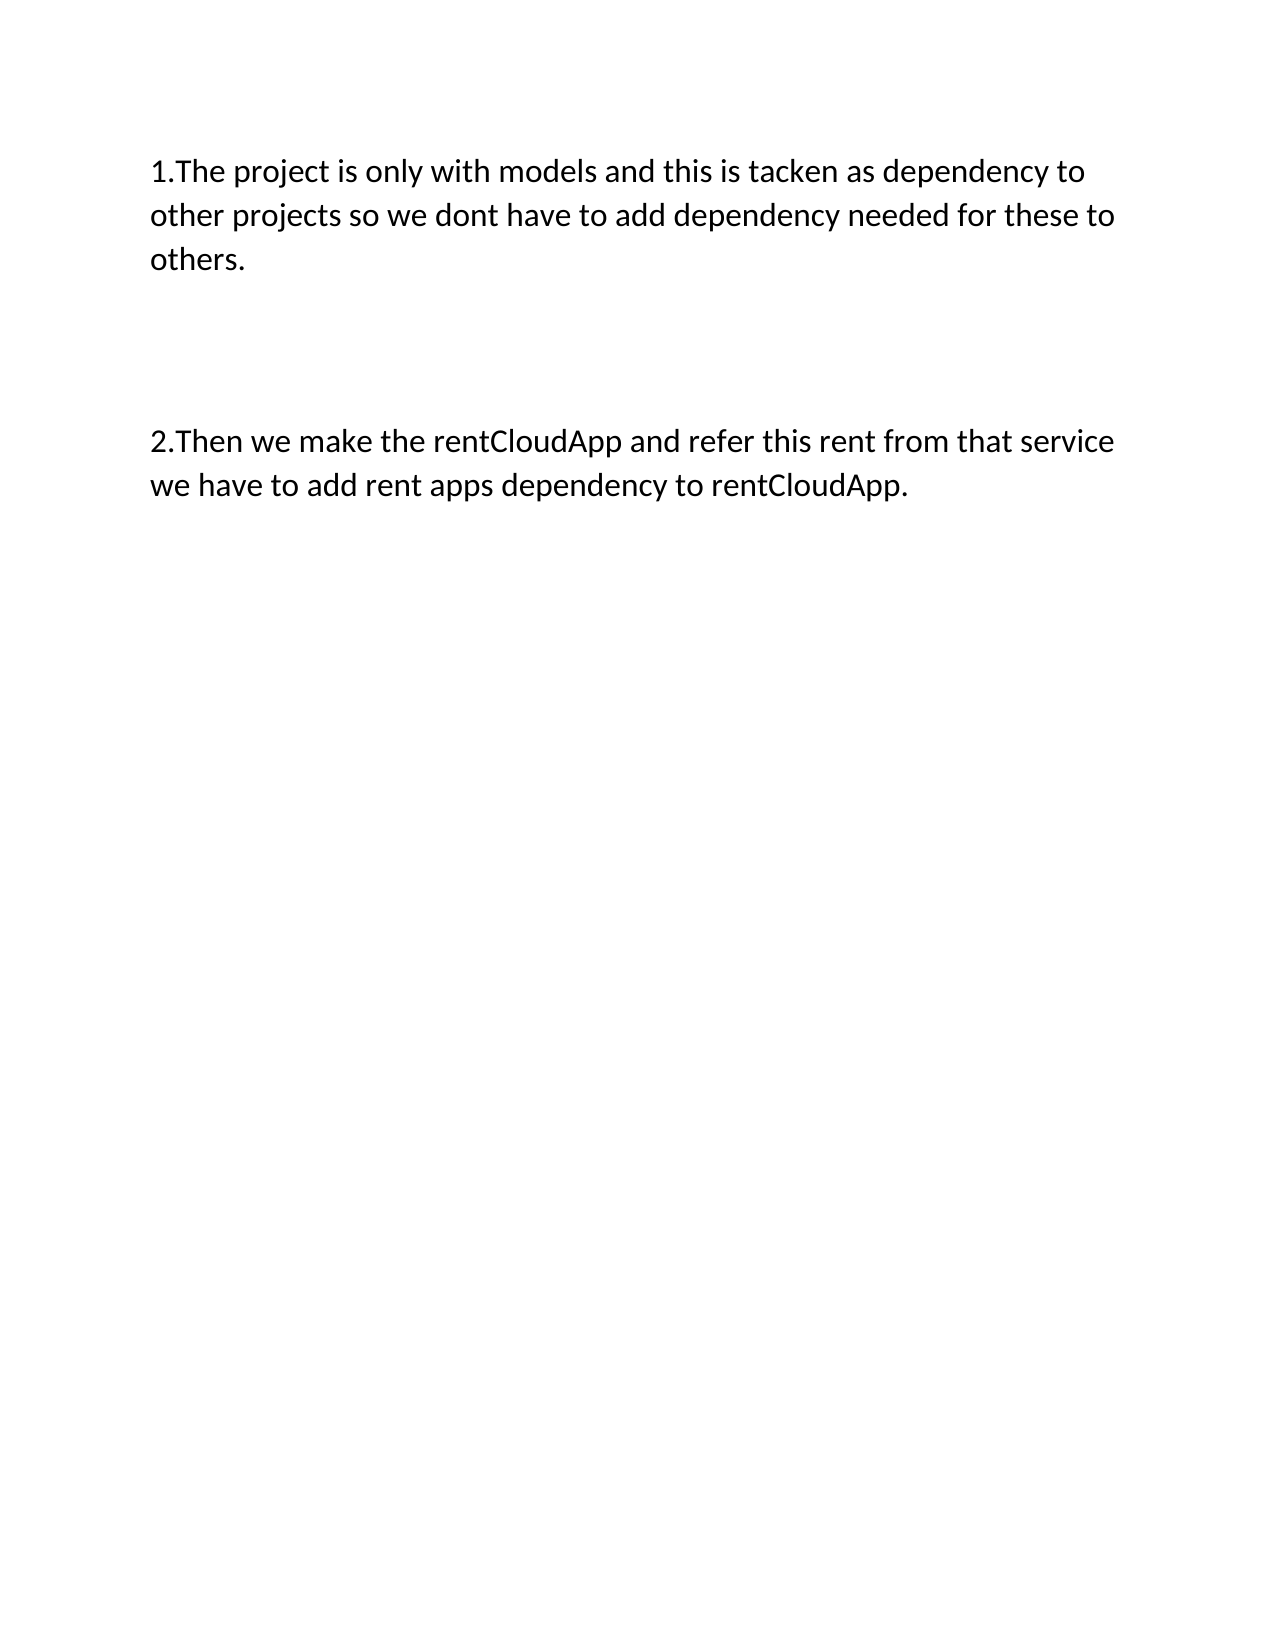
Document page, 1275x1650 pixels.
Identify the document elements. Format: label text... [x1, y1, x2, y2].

text 2.Then we make the rentCloudApp and refer this rent from that service we have to add rent apps dependency to rentCloudApp. [150, 420, 1125, 504]
text 1.The project is only with models and this is tacken as dependency to other projects so we dont have to add dependency needed for these to others. [150, 150, 1125, 279]
